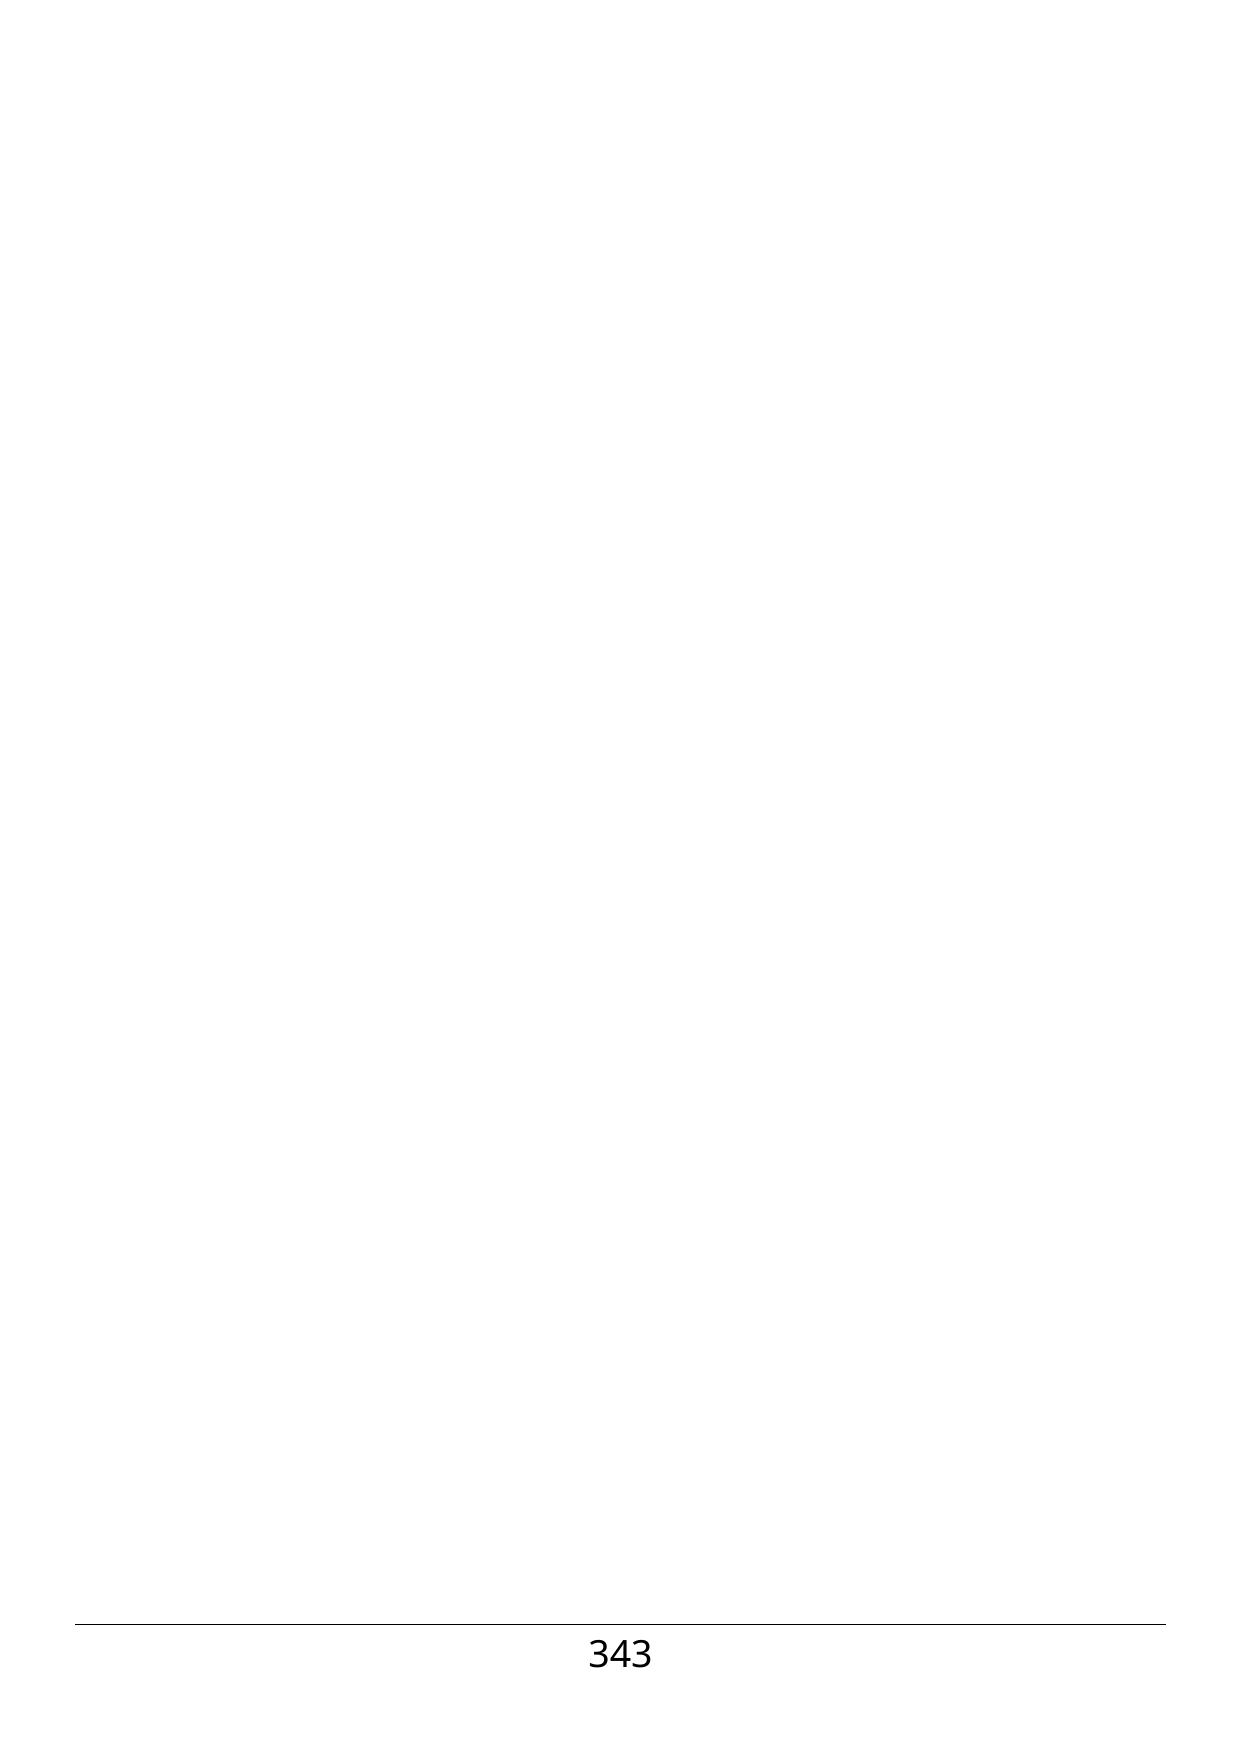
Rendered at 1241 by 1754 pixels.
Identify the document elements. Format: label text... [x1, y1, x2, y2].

text بِسْمِ اللّٰهِ الرَّحْمٰنِ الرَّحِيْمِ ؀ [75, 75, 1166, 128]
text سُوْرَةُ التَّكْوِيْرِ [75, 1559, 1166, 1612]
text عَبَسَ وَتَوَلّٰۤي ١ﶫ اَنْ جَآءَهُ الْاَعْمٰي ٢ﶠ وَمَا يُدْرِيْكَ لَعَلَّهٗ يَزَّكّٰۤي ٣ﶫ اَوْ يَذَّكَّرُ فَتَنْفَعَهُ الذِّكْرٰي ٤ﶠ اَمَّا مَنِ اسْتَغْنٰي ٥ﶫ فَاَنْتَ لَهٗ تَصَدّٰي ٦ﶠ وَمَا عَلَيْكَ اَلَّا يَزَّكّٰي ٧ﶠ وَاَمَّا مَنْ جَآءَكَ يَسْعٰي ٨ﶫ وَهُوَ يَخْشٰي ٩ﶫ فَاَنْتَ عَنْهُ تَلَهّٰي ١٠ﶔ كَلَّاۤ اِنَّهَا تَذْكِرَةٌ ١١ﶔ فَمَنْ شَآءَ ذَكَرَهٗ ١٢ﶭ فِيْ صُحُفٍ مُّكَرَّمَةٍ ١٣ﶫ مَّرْفُوْعَةٍ مُّطَهَّرَةٍ ١٤ﶫ ۢبِاَيْدِيْ سَفَرَةٍ ١٥ﶫ كِرَامٍۢ بَرَرَةٍ ١٦ﶠ قُتِلَ الْاِنْسَانُ مَاۤ اَكْفَرَهٗ ١٧ﶠ مِنْ اَيِّ شَيْءٍ خَلَقَهٗ ١٨ﶠ مِنْ نُّطْفَةٍﵧ خَلَقَهٗ فَقَدَّرَهٗ ١٩ﶫ ثُمَّ السَّبِيْلَ يَسَّرَهٗ ٢٠ﶫ ثُمَّ اَمَاتَهٗ فَاَقْبَرَهٗ ٢١ﶫ ثُمَّ اِذَا شَآءَ اَنْشَرَهٗ ٢٢ﶠ كَلَّا لَمَّا يَقْضِ مَاۤ اَمَرَهٗ ٢٣ﶠ فَلْيَنْظُرِ الْاِنْسَانُ اِلٰي طَعَامِهٖۤ ٢٤ﶫ اَنَّا صَبَبْنَا الْمَآءَ صَبًّا ٢٥ﶫ ثُمَّ شَقَقْنَا الْاَرْضَ شَقًّا ٢٦ﶫ فَاَنْۢبَتْنَا فِيْهَا حَبًّا ٢٧ﶫ وَّعِنَبًا وَّقَضْبًا ٢٨ﶫ وَّزَيْتُوْنًا وَّنَخْلًا ٢٩ﶫ وَّحَدَآئِقَ غُلْبًا ٣٠ﶫ وَّفَاكِهَةً وَّاَبًّا ٣١ﶫ مَّتَاعًا لَّكُمْ وَلِاَنْعَامِكُمْ ٣٢ﶠ فَاِذَا جَآءَتِ الصَّآخَّةُ ٣٣ﶚ يَوْمَ يَفِرُّ الْمَرْءُ مِنْ اَخِيْهِ ٣٤ﶫ وَاُمِّهٖ وَاَبِيْهِ ٣٥ﶫ وَصَاحِبَتِهٖ وَبَنِيْهِ ٣٦ﶠ لِكُلِّ امْرِئٍ مِّنْهُمْ يَوْمَئِذٍ شَاْنٌ يُّغْنِيْهِ ٣٧ﶠ وُجُوْهٌ يَّوْمَئِذٍ مُّسْفِرَةٌ ٣٨ﶫ ضَاحِكَةٌ مُّسْتَبْشِرَةٌ ٣٩ﶔ وَوُجُوْهٌ يَّوْمَئِذٍ عَلَيْهَا غَبَرَةٌ ٤٠ﶫ تَرْهَقُهَا قَتَرَةٌ ٤١ﶠ اُولٰٓئِكَ هُمُ الْكَفَرَةُ الْفَجَرَةُ ٤٢ﶒ [75, 128, 1166, 1195]
